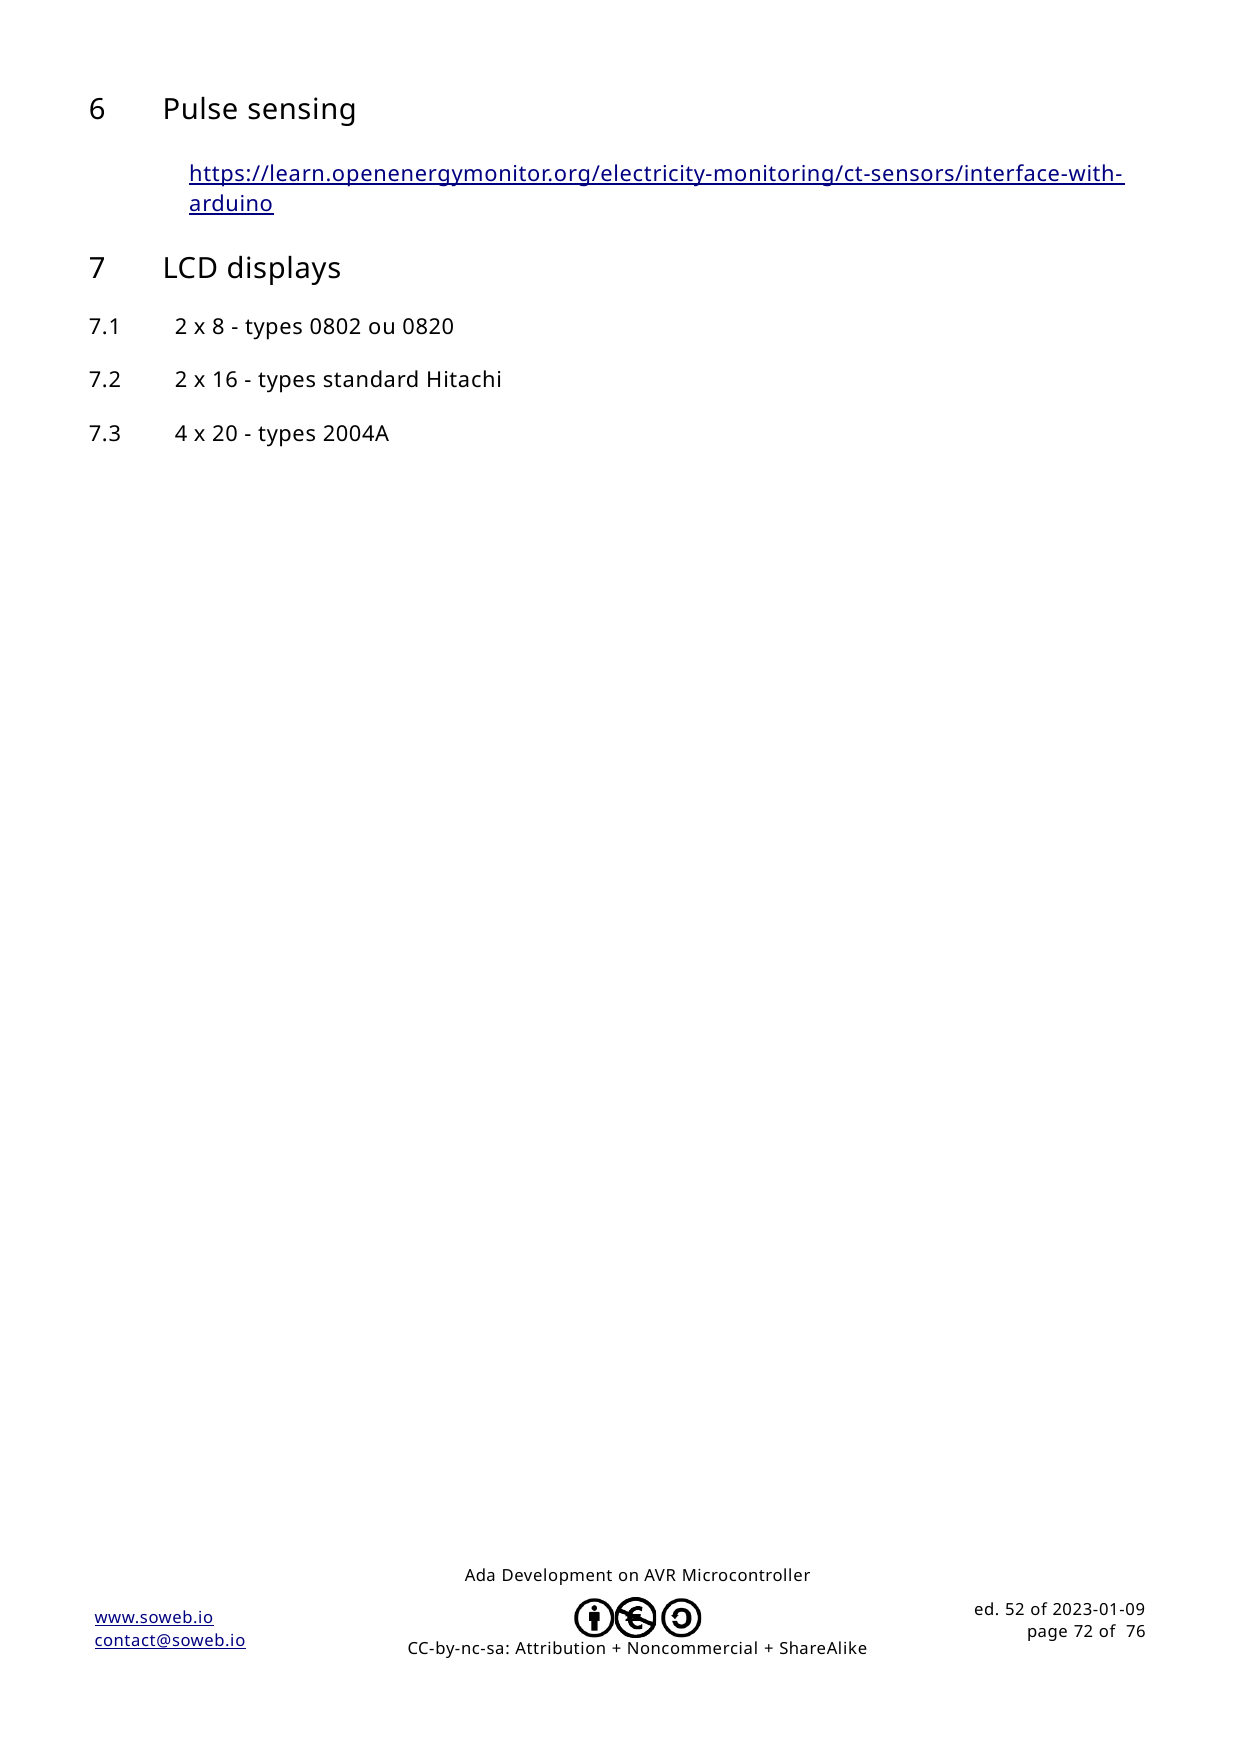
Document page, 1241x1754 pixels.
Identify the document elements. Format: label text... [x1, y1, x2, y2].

subtitle 4 x 20 - types 2004A [88, 418, 1152, 448]
picture [660, 1597, 702, 1638]
subtitle LCD displays [88, 247, 1152, 287]
picture [573, 1597, 657, 1638]
subtitle 2 x 8 - types 0802 ou 0820 [88, 311, 1152, 341]
subtitle 2 x 16 - types standard Hitachi [88, 364, 1152, 394]
subtitle Pulse sensing [88, 88, 1152, 128]
text https://learn.openenergymonitor.org/electricity-monitoring/ct-sensors/interface-with-arduino [189, 158, 1152, 218]
